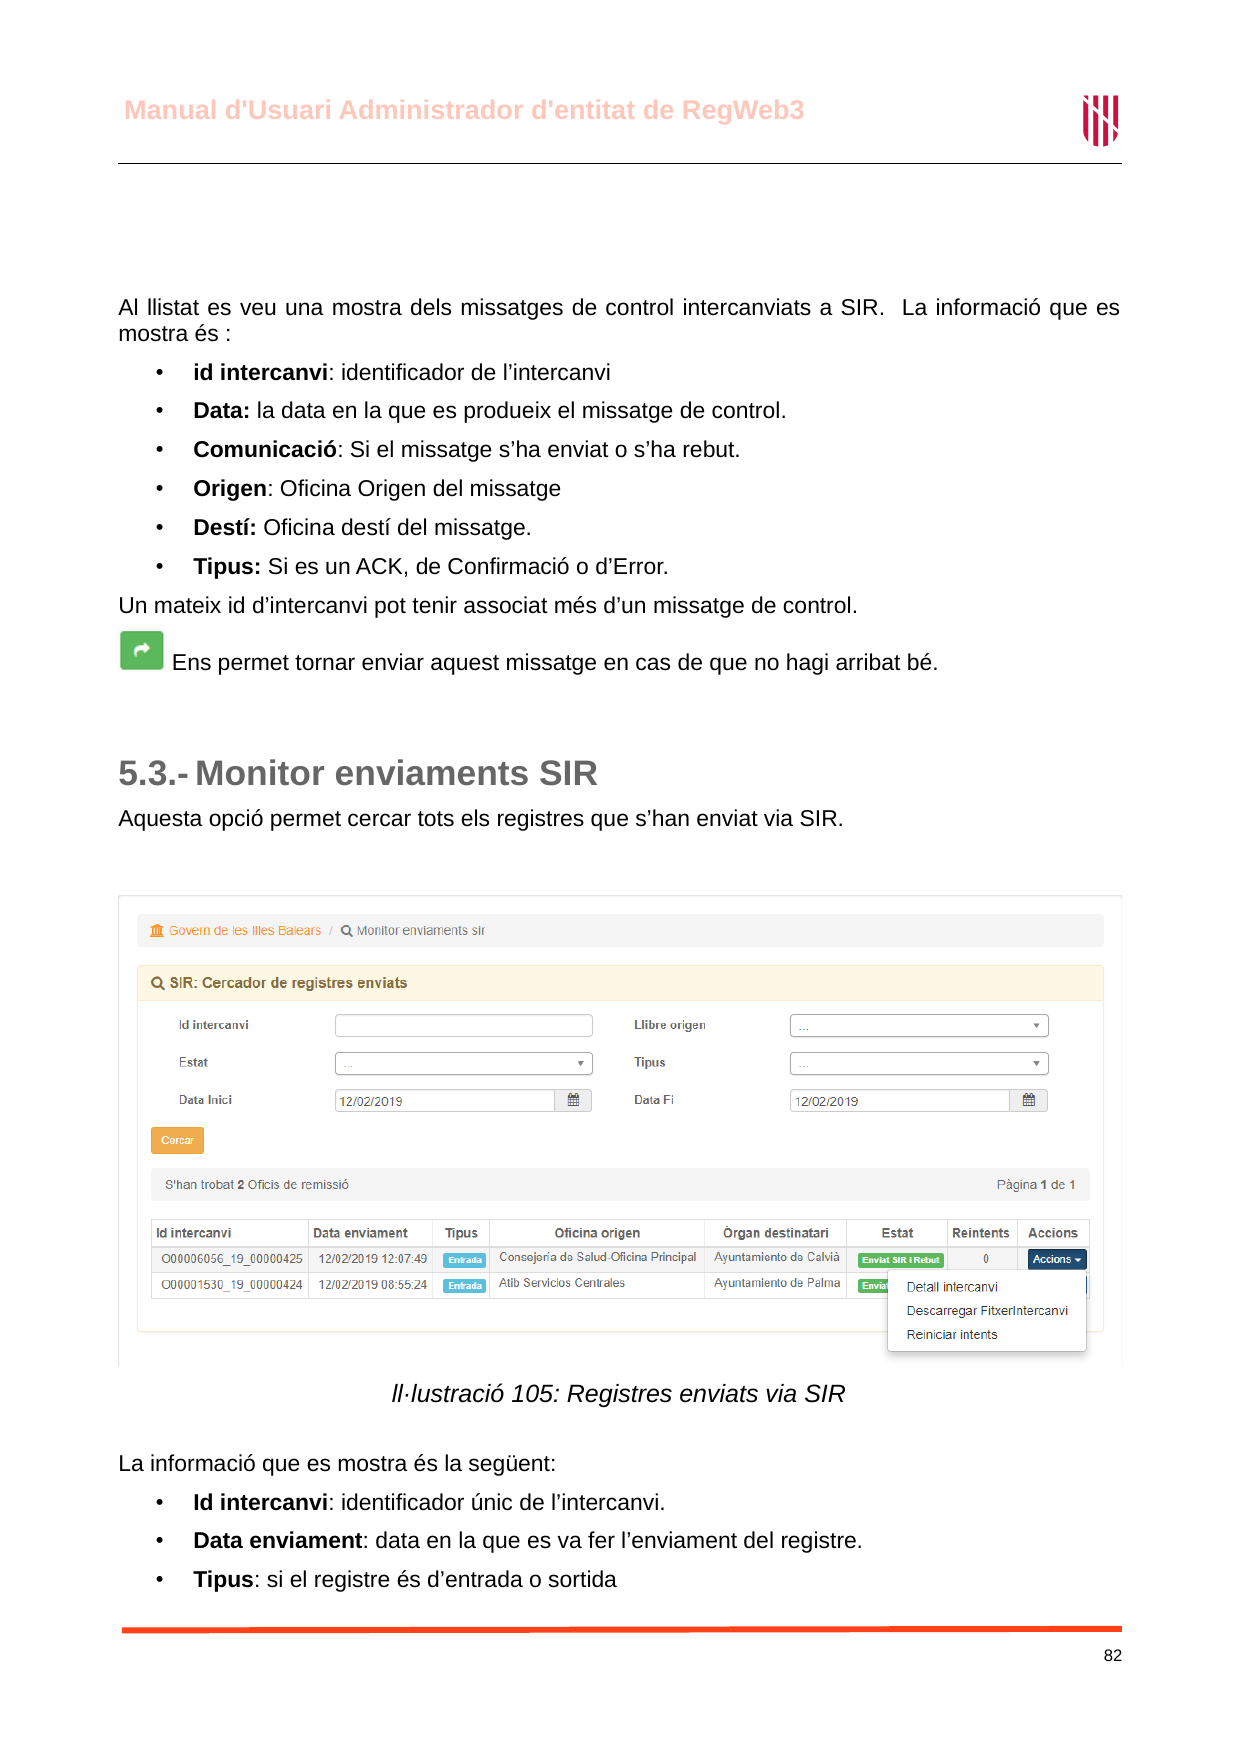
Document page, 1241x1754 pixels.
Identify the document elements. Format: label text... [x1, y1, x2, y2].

text Ens permet tornar enviar aquest missatge en cas de que no hagi arribat bé. [118, 631, 1122, 676]
text Aquesta opció permet cercar tots els registres que s’han enviat via SIR. [118, 805, 1122, 832]
list id intercanvi: identificador de l’intercanvi [156, 359, 1122, 385]
list Destí: Oficina destí del missatge. [156, 514, 1122, 540]
subtitle Monitor enviaments SIR [118, 752, 1122, 793]
picture [118, 895, 1123, 1366]
list Origen: Oficina Origen del missatge [156, 475, 1122, 502]
list Comunicació: Si el missatge s’ha enviat o s’ha rebut. [156, 436, 1122, 463]
list Tipus: Si es un ACK, de Confirmació o d’Error. [156, 553, 1122, 579]
picture [118, 630, 166, 671]
text Un mateix id d’intercanvi pot tenir associat més d’un missatge de control. [118, 592, 1122, 618]
list Data enviament: data en la que es va fer l’enviament del registre. [156, 1527, 1122, 1554]
list Data: la data en la que es produeix el missatge de control. [156, 397, 1122, 424]
picture [1080, 93, 1121, 148]
text [118, 883, 1122, 895]
text Al llistat es veu una mostra dels missatges de control intercanviats a SIR. La informació que es mostra és : [118, 293, 1122, 346]
list Tipus: si el registre és d’entrada o sortida [156, 1566, 1122, 1593]
list Id intercanvi: identificador únic de l’intercanvi. [156, 1489, 1122, 1515]
text La informació que es mostra és la següent: [118, 1450, 1122, 1476]
text ll·lustració 105: Registres enviats via SIR [118, 1366, 1122, 1407]
